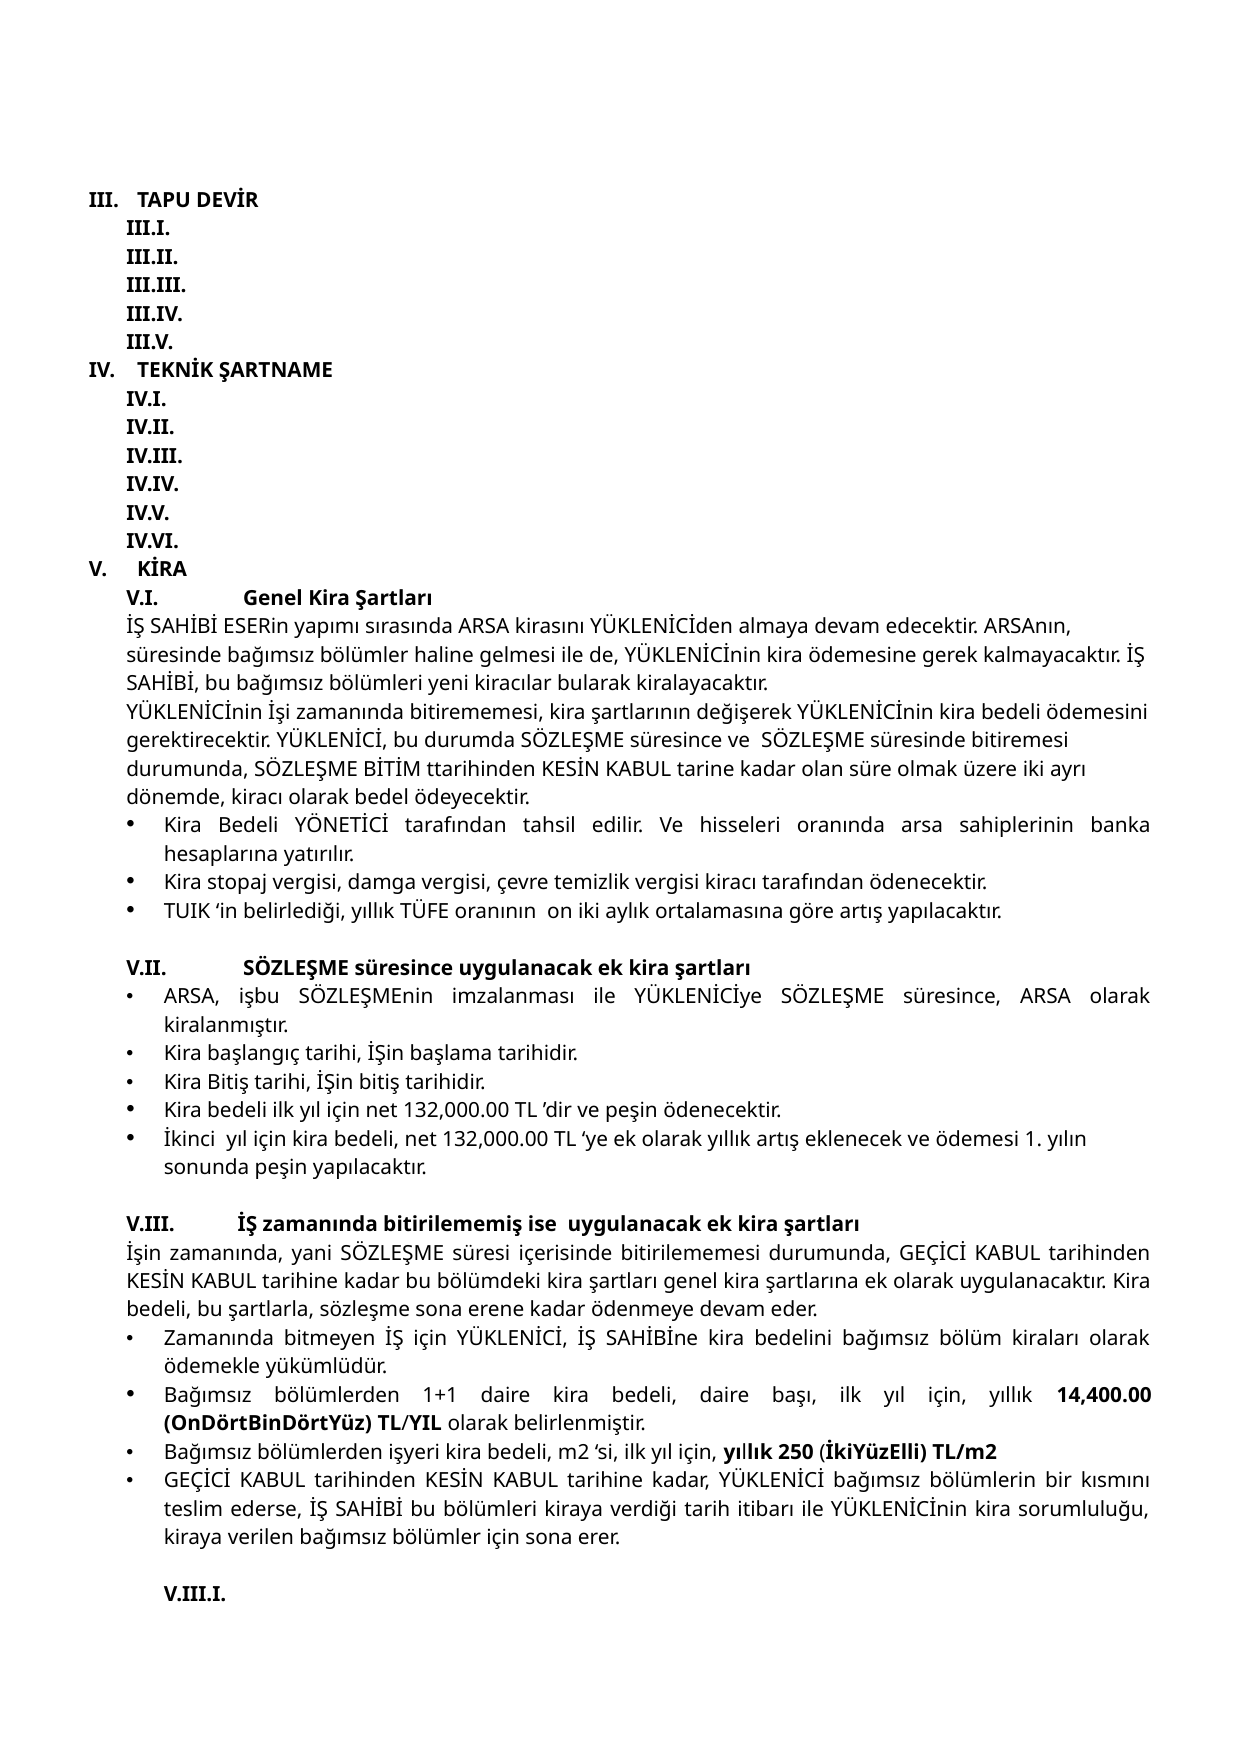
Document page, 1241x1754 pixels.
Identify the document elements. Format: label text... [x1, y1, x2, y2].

list Bağımsız bölümlerden 1+1 daire kira bedeli, daire başı, ilk yıl için, yıllık 14,400.00 (OnDörtBinDörtYüz) TL/YIL olarak belirlenmiştir. [126, 1380, 1152, 1437]
list Kira Bitiş tarihi, İŞin bitiş tarihidir. [126, 1067, 1152, 1095]
list GEÇİCİ KABUL tarihinden KESİN KABUL tarihine kadar, YÜKLENİCİ bağımsız bölümlerin bir kısmını teslim ederse, İŞ SAHİBİ bu bölümleri kiraya verdiği tarih itibarı ile YÜKLENİCİnin kira sorumluluğu, kiraya verilen bağımsız bölümler için sona erer. [126, 1465, 1152, 1551]
list SÖZLEŞME süresince uygulanacak ek kira şartları [126, 953, 1152, 981]
list TUIK ‘in belirlediği, yıllık TÜFE oranının on iki aylık ortalamasına göre artış yapılacaktır. [126, 896, 1152, 924]
list İkinci yıl için kira bedeli, net 132,000.00 TL ‘ye ek olarak yıllık artış eklenecek ve ödemesi 1. yılın sonunda peşin yapılacaktır. [126, 1124, 1152, 1181]
list KİRA [88, 554, 1152, 583]
list Kira stopaj vergisi, damga vergisi, çevre temizlik vergisi kiracı tarafından ödenecektir. [126, 867, 1152, 896]
list Kira başlangıç tarihi, İŞin başlama tarihidir. [126, 1038, 1152, 1067]
list Kira bedeli ilk yıl için net 132,000.00 TL ’dir ve peşin ödenecektir. [126, 1095, 1152, 1124]
list YÜKLENİCİnin İşi zamanında bitirememesi, kira şartlarının değişerek YÜKLENİCİnin kira bedeli ödemesini gerektirecektir. YÜKLENİCİ, bu durumda SÖZLEŞME süresince ve SÖZLEŞME süresinde bitiremesi durumunda, SÖZLEŞME BİTİM ttarihinden KESİN KABUL tarine kadar olan süre olmak üzere iki ayrı dönemde, kiracı olarak bedel ödeyecektir. [88, 697, 1152, 811]
list Bağımsız bölümlerden işyeri kira bedeli, m2 ‘si, ilk yıl için, yıllık 250 (İkiYüzElli) TL/m2 [126, 1437, 1152, 1465]
list Zamanında bitmeyen İŞ için YÜKLENİCİ, İŞ SAHİBİne kira bedelini bağımsız bölüm kiraları olarak ödemekle yükümlüdür. [126, 1323, 1152, 1380]
list Genel Kira Şartları [126, 583, 1152, 611]
list Kira Bedeli YÖNETİCİ tarafından tahsil edilir. Ve hisseleri oranında arsa sahiplerinin banka hesaplarına yatırılır. [126, 811, 1152, 867]
list İŞ zamanında bitirilememiş ise uygulanacak ek kira şartları [126, 1209, 1152, 1238]
list TEKNİK ŞARTNAME [88, 356, 1152, 384]
list TAPU DEVİR [88, 185, 1152, 213]
list İşin zamanında, yani SÖZLEŞME süresi içerisinde bitirilememesi durumunda, GEÇİCİ KABUL tarihinden KESİN KABUL tarihine kadar bu bölümdeki kira şartları genel kira şartlarına ek olarak uygulanacaktır. Kira bedeli, bu şartlarla, sözleşme sona erene kadar ödenmeye devam eder. [88, 1238, 1152, 1323]
list ARSA, işbu SÖZLEŞMEnin imzalanması ile YÜKLENİCİye SÖZLEŞME süresince, ARSA olarak kiralanmıştır. [126, 981, 1152, 1038]
list İŞ SAHİBİ ESERin yapımı sırasında ARSA kirasını YÜKLENİCİden almaya devam edecektir. ARSAnın, süresinde bağımsız bölümler haline gelmesi ile de, YÜKLENİCİnin kira ödemesine gerek kalmayacaktır. İŞ SAHİBİ, bu bağımsız bölümleri yeni kiracılar bularak kiralayacaktır. [88, 611, 1152, 697]
